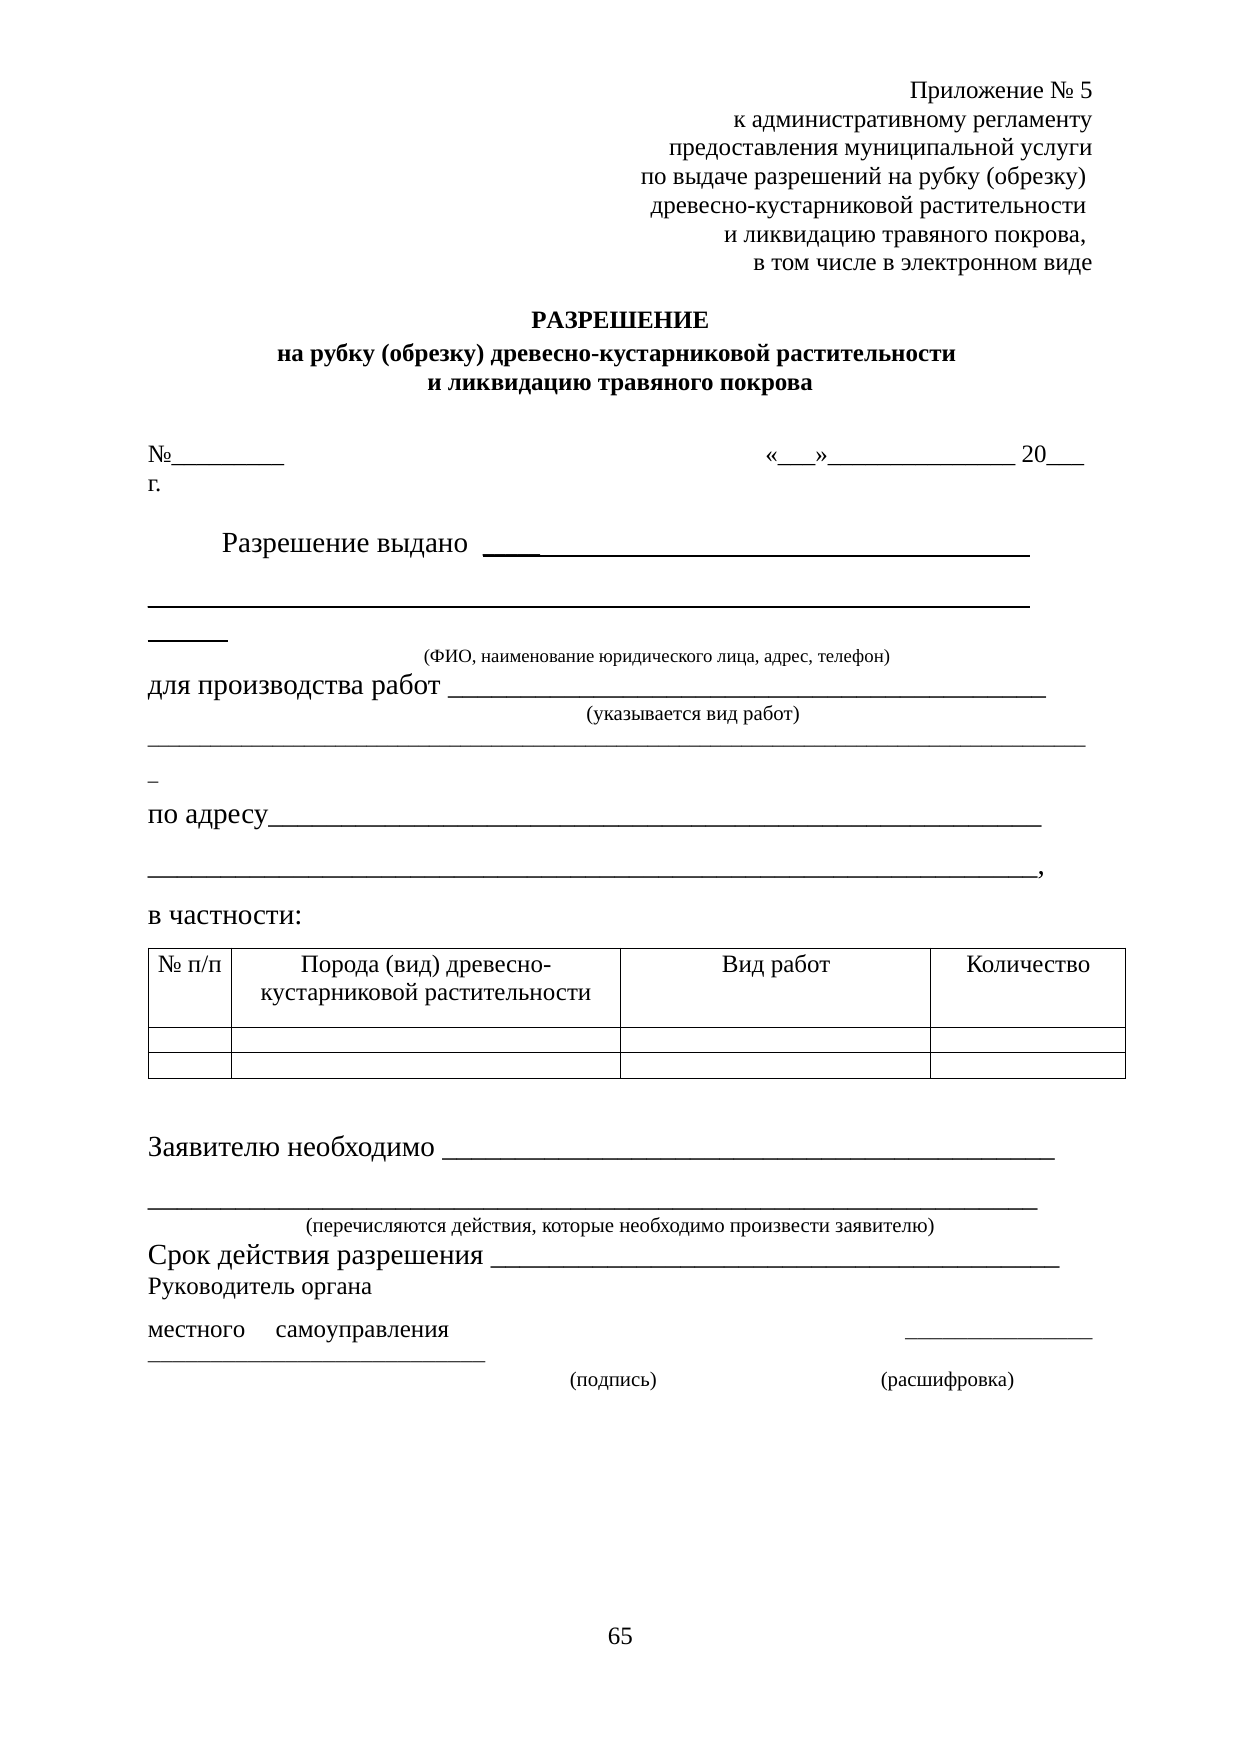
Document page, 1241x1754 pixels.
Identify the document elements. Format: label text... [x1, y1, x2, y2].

table_cell [149, 1028, 231, 1052]
text в частности: [148, 897, 1092, 931]
text РАЗРЕШЕНИЕ [148, 305, 1092, 334]
text ___________________________________________________________________________________________ [148, 724, 1092, 785]
table_cell [931, 1028, 1125, 1052]
text _____________________________________________________________, [148, 847, 1092, 881]
text и ликвидацию травяного покрова [148, 367, 1092, 396]
text Срок действия разрешения _______________________________________ [148, 1237, 1092, 1271]
text древесно-кустарниковой растительности [148, 190, 1092, 219]
text ______ ____ [148, 577, 1092, 645]
text Разрешение выдано _____ [148, 525, 1092, 560]
text в том числе в электронном виде [148, 247, 1092, 276]
text предоставления муниципальной услуги [148, 132, 1092, 161]
table_cell [931, 1053, 1125, 1078]
text и ликвидацию травяного покрова, [148, 219, 1092, 247]
table_cell [232, 1053, 620, 1078]
table_cell [621, 1053, 930, 1078]
text местного самоуправления _______________ ___________________________ [148, 1314, 1092, 1367]
table_header Порода (вид) древесно-кустарниковой растительности [232, 949, 620, 1027]
text (подпись) (расшифровка) [148, 1367, 1092, 1391]
text (указывается вид работ) [148, 701, 1092, 724]
text на рубку (обрезку) древесно-кустарниковой растительности [148, 334, 1092, 367]
text Заявителю необходимо __________________________________________ [148, 1129, 1092, 1163]
table_header № п/п [149, 949, 231, 1027]
text по адресу_____________________________________________________ [148, 797, 1092, 830]
text №_________ «___»_______________ 20___ г. [148, 439, 1092, 497]
text (перечисляются действия, которые необходимо произвести заявителю) [148, 1213, 1092, 1237]
text _____________________________________________________________ [148, 1179, 1092, 1213]
text по выдаче разрешений на рубку (обрезку) [148, 161, 1092, 190]
text Руководитель органа [148, 1271, 1092, 1299]
text к административному регламенту [148, 104, 1092, 132]
text (ФИО, наименование юридического лица, адрес, телефон) [148, 645, 1092, 667]
table_cell [149, 1053, 231, 1078]
text Приложение № 5 [148, 75, 1092, 104]
text для производства работ _________________________________________ [148, 667, 1092, 701]
table_cell [621, 1028, 930, 1052]
table_header Количество [931, 949, 1125, 1027]
table_cell [232, 1028, 620, 1052]
table_header Вид работ [621, 949, 930, 1027]
